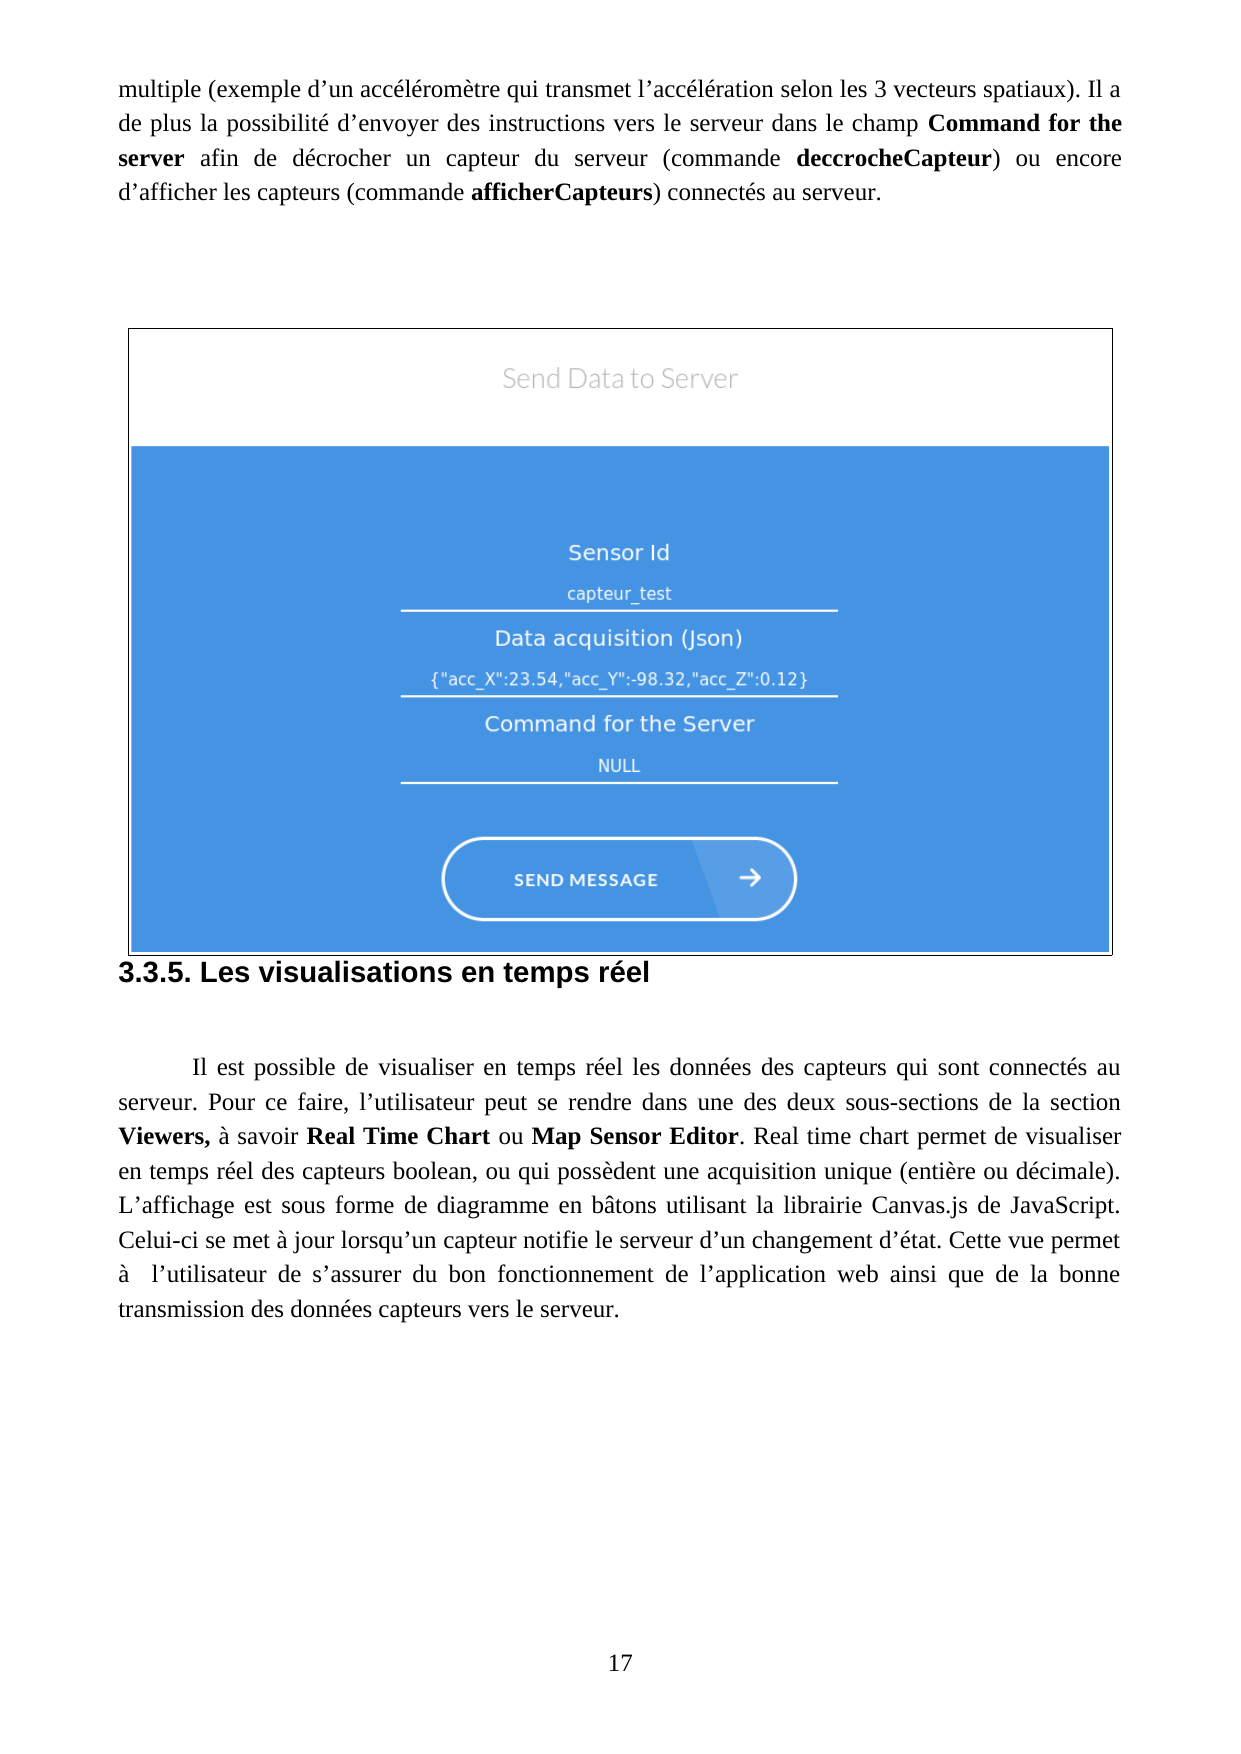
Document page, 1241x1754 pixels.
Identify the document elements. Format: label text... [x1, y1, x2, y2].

subtitle 3.3.5. Les visualisations en temps réel [118, 749, 1122, 989]
picture [131, 331, 1109, 952]
text multiple (exemple d’un accéléromètre qui transmet l’accélération selon les 3 vecteurs spatiaux). Il a de plus la possibilité d’envoyer des instructions vers le serveur dans le champ Command for the server afin de décrocher un capteur du serveur (commande deccrocheCapteur) ou encore d’afficher les capteurs (commande afficherCapteurs) connectés au serveur. [118, 74, 1122, 206]
text Il est possible de visualiser en temps réel les données des capteurs qui sont connectés au serveur. Pour ce faire, l’utilisateur peut se rendre dans une des deux sous-sections de la section Viewers, à savoir Real Time Chart ou Map Sensor Editor. Real time chart permet de visualiser en temps réel des capteurs boolean, ou qui possèdent une acquisition unique (entière ou décimale). L’affichage est sous forme de diagramme en bâtons utilisant la librairie Canvas.js de JavaScript. Celui-ci se met à jour lorsqu’un capteur notifie le serveur d’un changement d’état. Cette vue permet à l’utilisateur de s’assurer du bon fonctionnement de l’application web ainsi que de la bonne transmission des données capteurs vers le serveur. [118, 1052, 1122, 1323]
